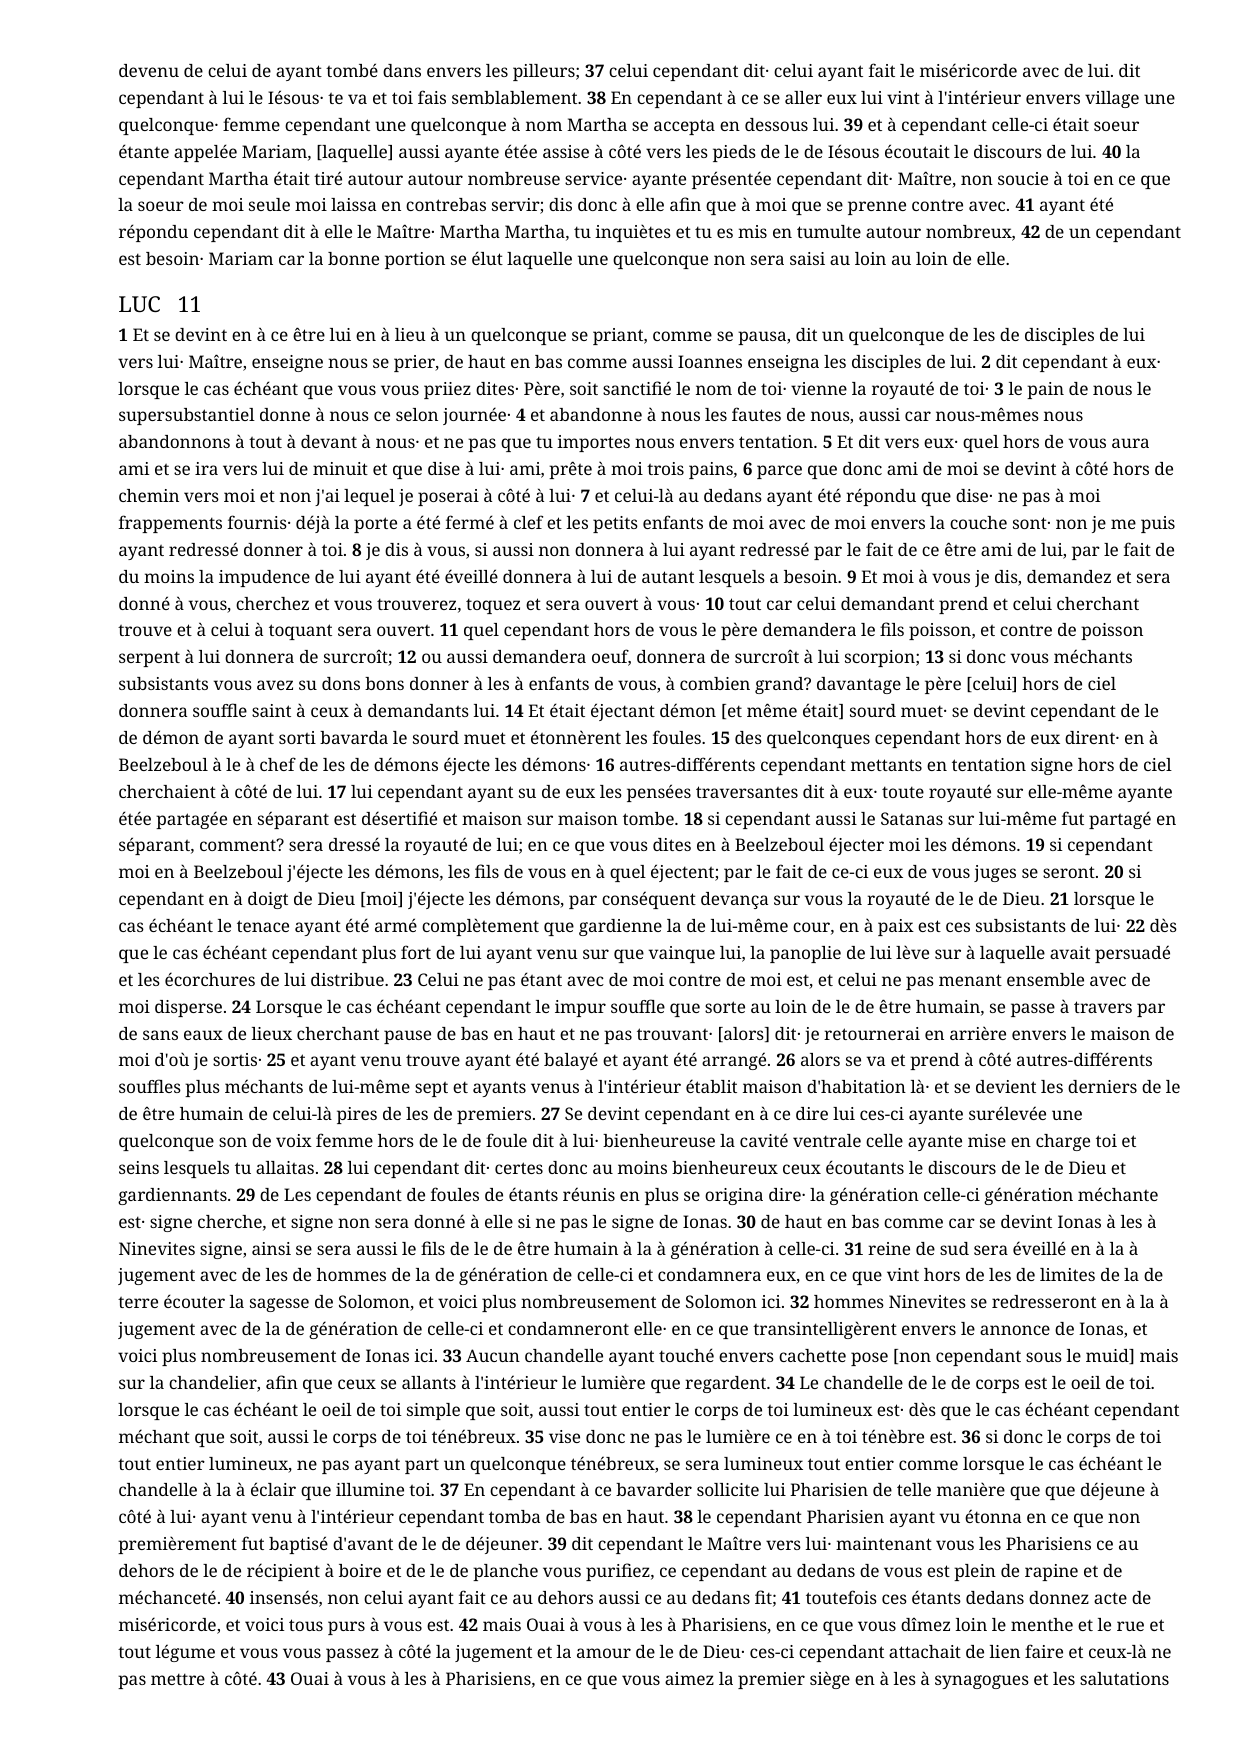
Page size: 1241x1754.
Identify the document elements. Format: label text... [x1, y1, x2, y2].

text 1 Et se devint en à ce être lui en à lieu à un quelconque se priant, comme se pausa, dit un quelconque de les de disciples de lui vers lui· Maître, enseigne nous se prier, de haut en bas comme aussi Ioannes enseigna les disciples de lui. 2 dit cependant à eux· lorsque le cas échéant que vous vous priiez dites· Père, soit sanctifié le nom de toi· vienne la royauté de toi· 3 le pain de nous le supersubstantiel donne à nous ce selon journée· 4 et abandonne à nous les fautes de nous, aussi car nous-mêmes nous abandonnons à tout à devant à nous· et ne pas que tu importes nous envers tentation. 5 Et dit vers eux· quel hors de vous aura ami et se ira vers lui de minuit et que dise à lui· ami, prête à moi trois pains, 6 parce que donc ami de moi se devint à côté hors de chemin vers moi et non j'ai lequel je poserai à côté à lui· 7 et celui-là au dedans ayant été répondu que dise· ne pas à moi frappements fournis· déjà la porte a été fermé à clef et les petits enfants de moi avec de moi envers la couche sont· non je me puis ayant redressé donner à toi. 8 je dis à vous, si aussi non donnera à lui ayant redressé par le fait de ce être ami de lui, par le fait de du moins la impudence de lui ayant été éveillé donnera à lui de autant lesquels a besoin. 9 Et moi à vous je dis, demandez et sera donné à vous, cherchez et vous trouverez, toquez et sera ouvert à vous· 10 tout car celui demandant prend et celui cherchant trouve et à celui à toquant sera ouvert. 11 quel cependant hors de vous le père demandera le fils poisson, et contre de poisson serpent à lui donnera de surcroît; 12 ou aussi demandera oeuf, donnera de surcroît à lui scorpion; 13 si donc vous méchants subsistants vous avez su dons bons donner à les à enfants de vous, à combien grand? davantage le père [celui] hors de ciel donnera souffle saint à ceux à demandants lui. 14 Et était éjectant démon [et même était] sourd muet· se devint cependant de le de démon de ayant sorti bavarda le sourd muet et étonnèrent les foules. 15 des quelconques cependant hors de eux dirent· en à Beelzeboul à le à chef de les de démons éjecte les démons· 16 autres-différents cependant mettants en tentation signe hors de ciel cherchaient à côté de lui. 17 lui cependant ayant su de eux les pensées traversantes dit à eux· toute royauté sur elle-même ayante étée partagée en séparant est désertifié et maison sur maison tombe. 18 si cependant aussi le Satanas sur lui-même fut partagé en séparant, comment? sera dressé la royauté de lui; en ce que vous dites en à Beelzeboul éjecter moi les démons. 19 si cependant moi en à Beelzeboul j'éjecte les démons, les fils de vous en à quel éjectent; par le fait de ce-ci eux de vous juges se seront. 20 si cependant en à doigt de Dieu [moi] j'éjecte les démons, par conséquent devança sur vous la royauté de le de Dieu. 21 lorsque le cas échéant le tenace ayant été armé complètement que gardienne la de lui-même cour, en à paix est ces subsistants de lui· 22 dès que le cas échéant cependant plus fort de lui ayant venu sur que vainque lui, la panoplie de lui lève sur à laquelle avait persuadé et les écorchures de lui distribue. 23 Celui ne pas étant avec de moi contre de moi est, et celui ne pas menant ensemble avec de moi disperse. 24 Lorsque le cas échéant cependant le impur souffle que sorte au loin de le de être humain, se passe à travers par de sans eaux de lieux cherchant pause de bas en haut et ne pas trouvant· [alors] dit· je retournerai en arrière envers le maison de moi d'où je sortis· 25 et ayant venu trouve ayant été balayé et ayant été arrangé. 26 alors se va et prend à côté autres-différents souffles plus méchants de lui-même sept et ayants venus à l'intérieur établit maison d'habitation là· et se devient les derniers de le de être humain de celui-là pires de les de premiers. 27 Se devint cependant en à ce dire lui ces-ci ayante surélevée une quelconque son de voix femme hors de le de foule dit à lui· bienheureuse la cavité ventrale celle ayante mise en charge toi et seins lesquels tu allaitas. 28 lui cependant dit· certes donc au moins bienheureux ceux écoutants le discours de le de Dieu et gardiennants. 29 de Les cependant de foules de étants réunis en plus se origina dire· la génération celle-ci génération méchante est· signe cherche, et signe non sera donné à elle si ne pas le signe de Ionas. 30 de haut en bas comme car se devint Ionas à les à Ninevites signe, ainsi se sera aussi le fils de le de être humain à la à génération à celle-ci. 31 reine de sud sera éveillé en à la à jugement avec de les de hommes de la de génération de celle-ci et condamnera eux, en ce que vint hors de les de limites de la de terre écouter la sagesse de Solomon, et voici plus nombreusement de Solomon ici. 32 hommes Ninevites se redresseront en à la à jugement avec de la de génération de celle-ci et condamneront elle· en ce que transintelligèrent envers le annonce de Ionas, et voici plus nombreusement de Ionas ici. 33 Aucun chandelle ayant touché envers cachette pose [non cependant sous le muid] mais sur la chandelier, afin que ceux se allants à l'intérieur le lumière que regardent. 34 Le chandelle de le de corps est le oeil de toi. lorsque le cas échéant le oeil de toi simple que soit, aussi tout entier le corps de toi lumineux est· dès que le cas échéant cependant méchant que soit, aussi le corps de toi ténébreux. 35 vise donc ne pas le lumière ce en à toi ténèbre est. 36 si donc le corps de toi tout entier lumineux, ne pas ayant part un quelconque ténébreux, se sera lumineux tout entier comme lorsque le cas échéant le chandelle à la à éclair que illumine toi. 37 En cependant à ce bavarder sollicite lui Pharisien de telle manière que que déjeune à côté à lui· ayant venu à l'intérieur cependant tomba de bas en haut. 38 le cependant Pharisien ayant vu étonna en ce que non premièrement fut baptisé d'avant de le de déjeuner. 39 dit cependant le Maître vers lui· maintenant vous les Pharisiens ce au dehors de le de récipient à boire et de le de planche vous purifiez, ce cependant au dedans de vous est plein de rapine et de méchanceté. 40 insensés, non celui ayant fait ce au dehors aussi ce au dedans fit; 41 toutefois ces étants dedans donnez acte de miséricorde, et voici tous purs à vous est. 42 mais Ouai à vous à les à Pharisiens, en ce que vous dîmez loin le menthe et le rue et tout légume et vous vous passez à côté la jugement et la amour de le de Dieu· ces-ci cependant attachait de lien faire et ceux-là ne pas mettre à côté. 43 Ouai à vous à les à Pharisiens, en ce que vous aimez la premier siège en à les à synagogues et les salutations [118, 323, 1181, 1690]
text devenu de celui de ayant tombé dans envers les pilleurs; 37 celui cependant dit· celui ayant fait le miséricorde avec de lui. dit cependant à lui le Iésous· te va et toi fais semblablement. 38 En cependant à ce se aller eux lui vint à l'intérieur envers village une quelconque· femme cependant une quelconque à nom Martha se accepta en dessous lui. 39 et à cependant celle-ci était soeur étante appelée Mariam, [laquelle] aussi ayante étée assise à côté vers les pieds de le de Iésous écoutait le discours de lui. 40 la cependant Martha était tiré autour autour nombreuse service· ayante présentée cependant dit· Maître, non soucie à toi en ce que la soeur de moi seule moi laissa en contrebas servir; dis donc à elle afin que à moi que se prenne contre avec. 41 ayant été répondu cependant dit à elle le Maître· Martha Martha, tu inquiètes et tu es mis en tumulte autour nombreux, 42 de un cependant est besoin· Mariam car la bonne portion se élut laquelle une quelconque non sera saisi au loin au loin de elle. [118, 59, 1181, 271]
text LUC 11 [118, 289, 1181, 318]
